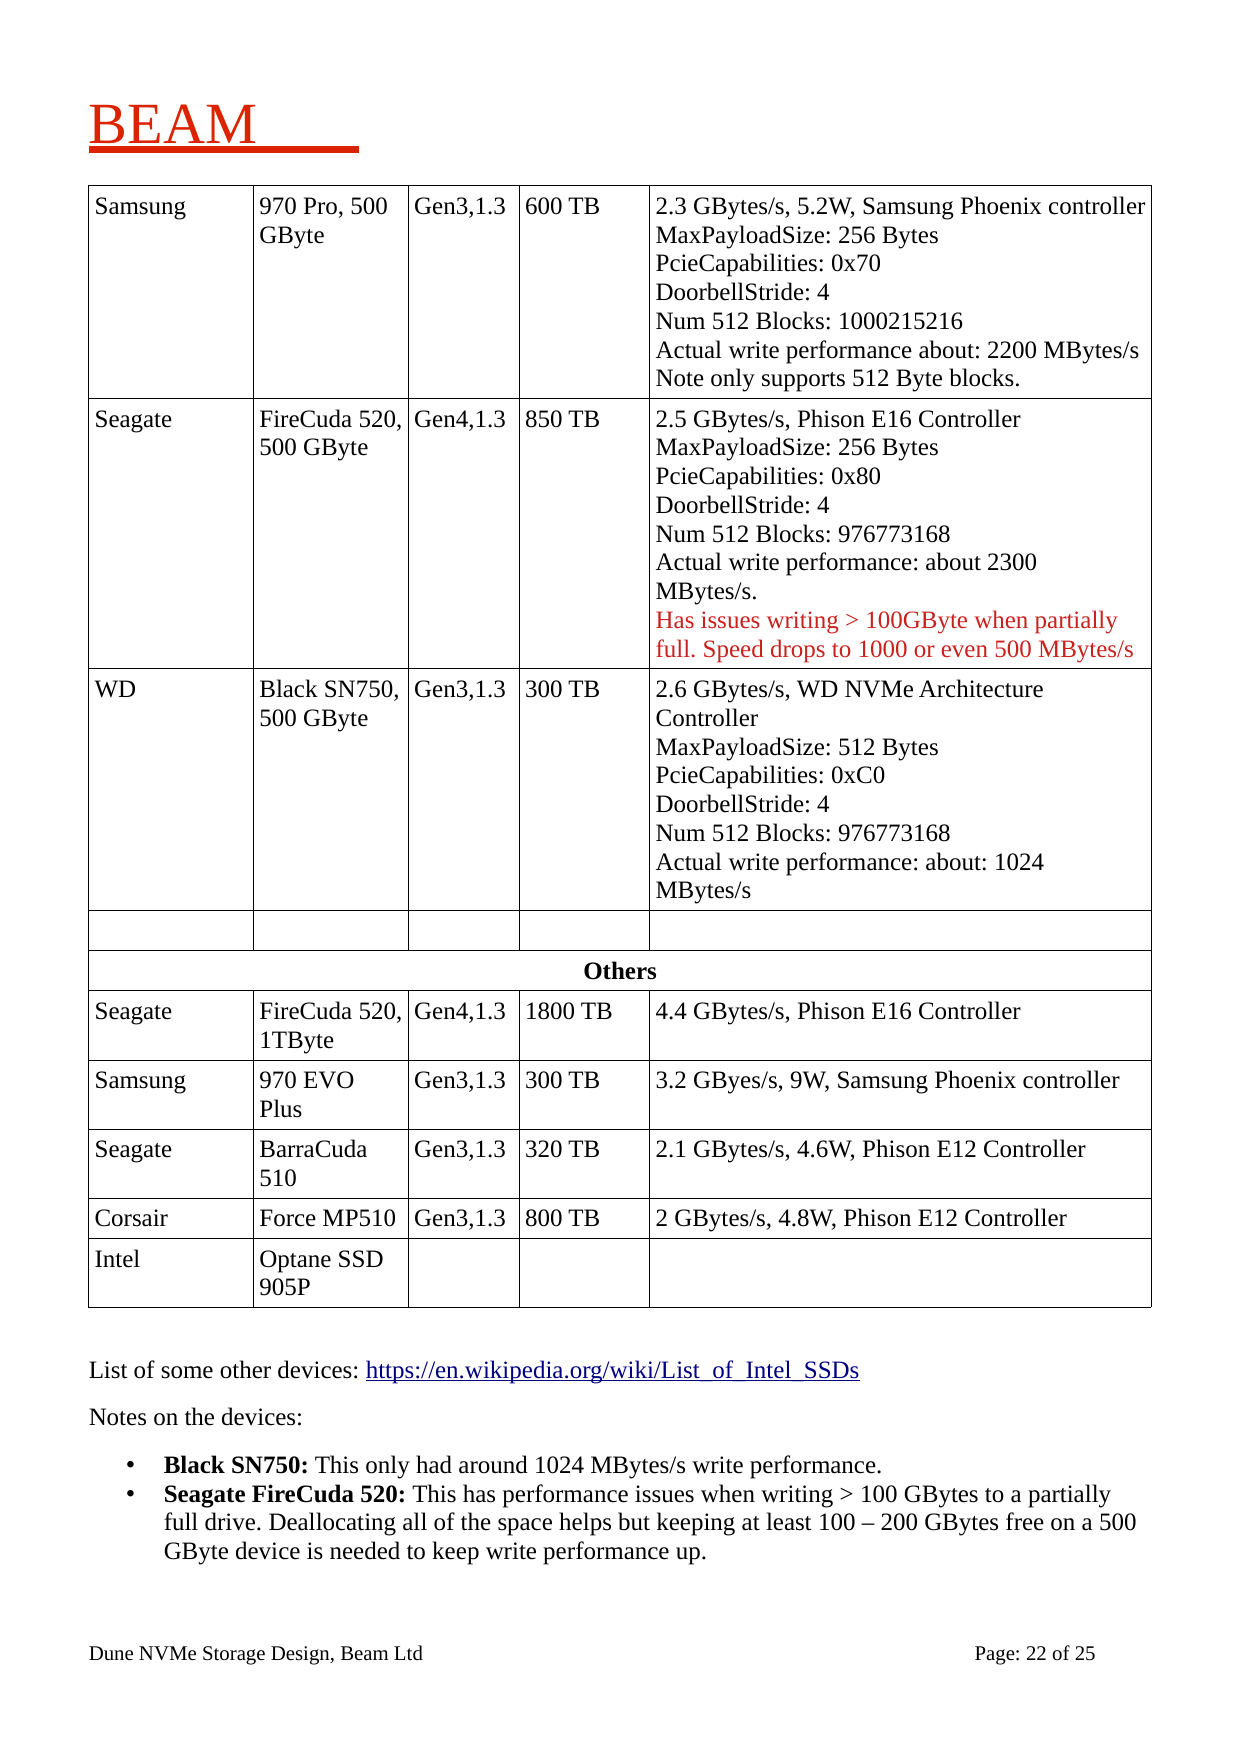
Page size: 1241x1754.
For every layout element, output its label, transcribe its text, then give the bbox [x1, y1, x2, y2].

table_cell Force MP510 [254, 1199, 408, 1238]
table_cell Seagate [89, 1130, 253, 1198]
table_cell Gen3,1.3 [409, 186, 519, 398]
table_cell 2.6 GBytes/s, WD NVMe Architecture Controller MaxPayloadSize: 512 Bytes PcieCapabilities: 0xC0 DoorbellStride: 4 Num 512 Blocks: 976773168 Actual write performance: about: 1024 MBytes/s [650, 669, 1151, 910]
table_cell [409, 911, 519, 950]
table_cell 320 TB [520, 1130, 649, 1198]
text List of some other devices: https://en.wikipedia.org/wiki/List_of_Intel_SSDs [88, 1355, 1152, 1383]
table_cell Gen4,1.3 [409, 399, 519, 668]
table_cell 800 TB [520, 1199, 649, 1238]
table_cell Black SN750, 500 GByte [254, 669, 408, 910]
table_cell Intel [89, 1239, 253, 1307]
list Seagate FireCuda 520: This has performance issues when writing > 100 GBytes to a partially full drive. Deallocating all of the space helps but keeping at least 100 – 200 GBytes free on a 500 GByte device is needed to keep write performance up. [126, 1479, 1152, 1565]
table_cell 600 TB [520, 186, 649, 398]
table_cell 2.3 GBytes/s, 5.2W, Samsung Phoenix controller MaxPayloadSize: 256 Bytes PcieCapabilities: 0x70 DoorbellStride: 4 Num 512 Blocks: 1000215216 Actual write performance about: 2200 MBytes/s Note only supports 512 Byte blocks. [650, 186, 1151, 398]
table_cell 850 TB [520, 399, 649, 668]
table_cell 2 GBytes/s, 4.8W, Phison E12 Controller [650, 1199, 1151, 1238]
table_cell BarraCuda 510 [254, 1130, 408, 1198]
table_cell Seagate [89, 991, 253, 1059]
table_cell [89, 911, 253, 950]
table_cell 1800 TB [520, 991, 649, 1059]
table_cell 970 Pro, 500 GByte [254, 186, 408, 398]
table_cell Samsung [89, 1061, 253, 1128]
table_cell [650, 911, 1151, 950]
table_cell Gen3,1.3 [409, 669, 519, 910]
table_cell [520, 911, 649, 950]
table_cell 3.2 GByes/s, 9W, Samsung Phoenix controller [650, 1061, 1151, 1128]
table_cell 970 EVO Plus [254, 1061, 408, 1128]
table_cell FireCuda 520, 1TByte [254, 991, 408, 1059]
table_cell 300 TB [520, 669, 649, 910]
table_cell [254, 911, 408, 950]
list Black SN750: This only had around 1024 MBytes/s write performance. [126, 1450, 1152, 1479]
table_cell 4.4 GBytes/s, Phison E16 Controller [650, 991, 1151, 1059]
table_cell [520, 1239, 649, 1307]
table_cell 300 TB [520, 1061, 649, 1128]
table_cell Others [89, 951, 1151, 990]
table_cell [409, 1239, 519, 1307]
table_cell 2.1 GBytes/s, 4.6W, Phison E12 Controller [650, 1130, 1151, 1198]
table_cell FireCuda 520, 500 GByte [254, 399, 408, 668]
table_cell Samsung [89, 186, 253, 398]
table_cell Gen3,1.3 [409, 1199, 519, 1238]
table_cell Optane SSD 905P [254, 1239, 408, 1307]
text Notes on the devices: [88, 1402, 1152, 1431]
table_cell 2.5 GBytes/s, Phison E16 Controller MaxPayloadSize: 256 Bytes PcieCapabilities: 0x80 DoorbellStride: 4 Num 512 Blocks: 976773168 Actual write performance: about 2300 MBytes/s. Has issues writing > 100GByte when partially full. Speed drops to 1000 or even 500 MBytes/s [650, 399, 1151, 668]
table_cell WD [89, 669, 253, 910]
table_cell Seagate [89, 399, 253, 668]
table_cell Gen4,1.3 [409, 991, 519, 1059]
table_cell Gen3,1.3 [409, 1061, 519, 1128]
table_cell Corsair [89, 1199, 253, 1238]
table_cell [650, 1239, 1151, 1307]
table_cell Gen3,1.3 [409, 1130, 519, 1198]
